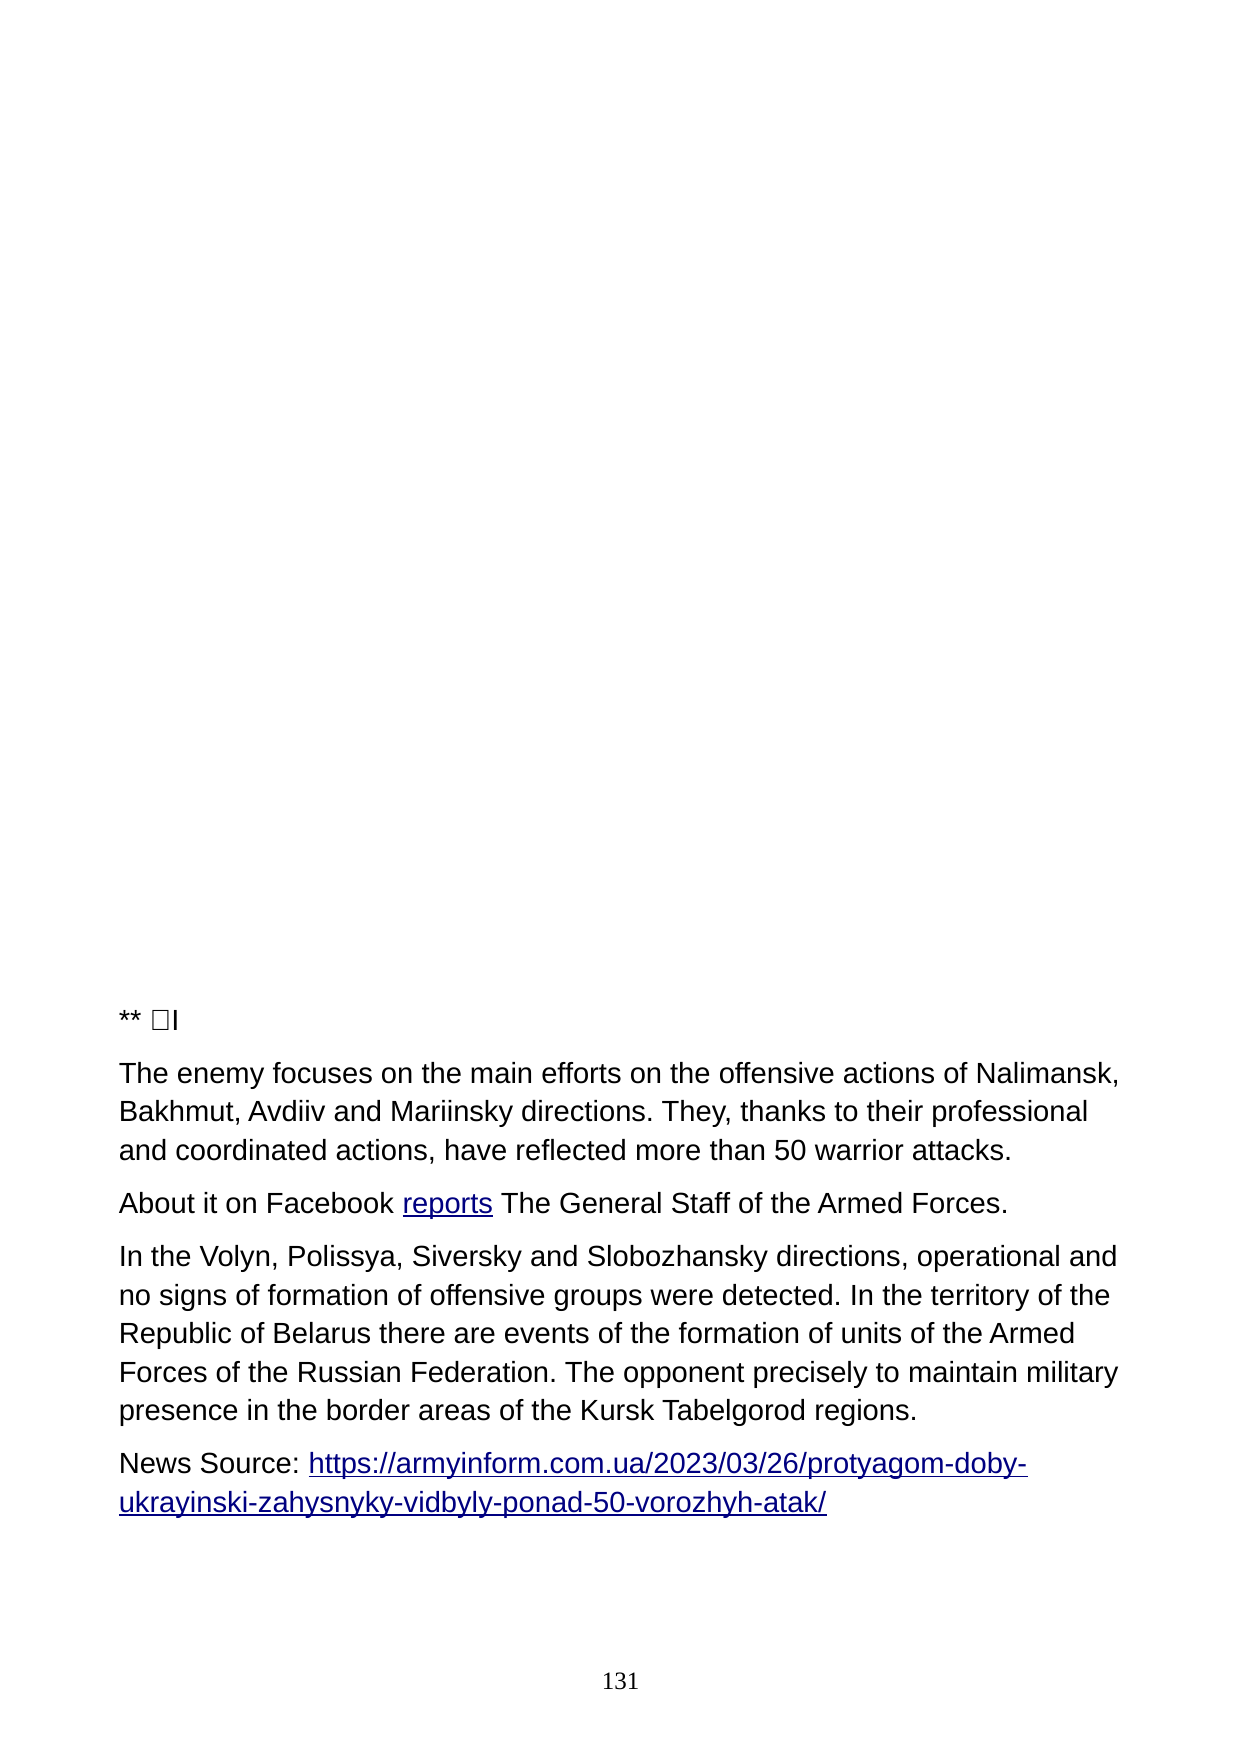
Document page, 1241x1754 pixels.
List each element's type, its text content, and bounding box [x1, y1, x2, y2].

text About it on Facebook reports The General Staff of the Armed Forces. [118, 1186, 1122, 1220]
text In the Volyn, Polissya, Siversky and Slobozhansky directions, operational and no signs of formation of offensive groups were detected. In the territory of the Republic of Belarus there are events of the formation of units of the Armed Forces of the Russian Federation. The opponent precisely to maintain military presence in the border areas of the Kursk Tabelgorod regions. [118, 1239, 1122, 1427]
text News Source: https://armyinform.com.ua/2023/03/26/protyagom-doby-ukrayinski-zahysnyky-vidbyly-ponad-50-vorozhyh-atak/ [118, 1447, 1122, 1519]
text ** 🔥I [118, 118, 1122, 1036]
text The enemy focuses on the main efforts on the offensive actions of Nalimansk, Bakhmut, Avdiiv and Mariinsky directions. They, thanks to their professional and coordinated actions, have reflected more than 50 warrior attacks. [118, 1056, 1122, 1167]
